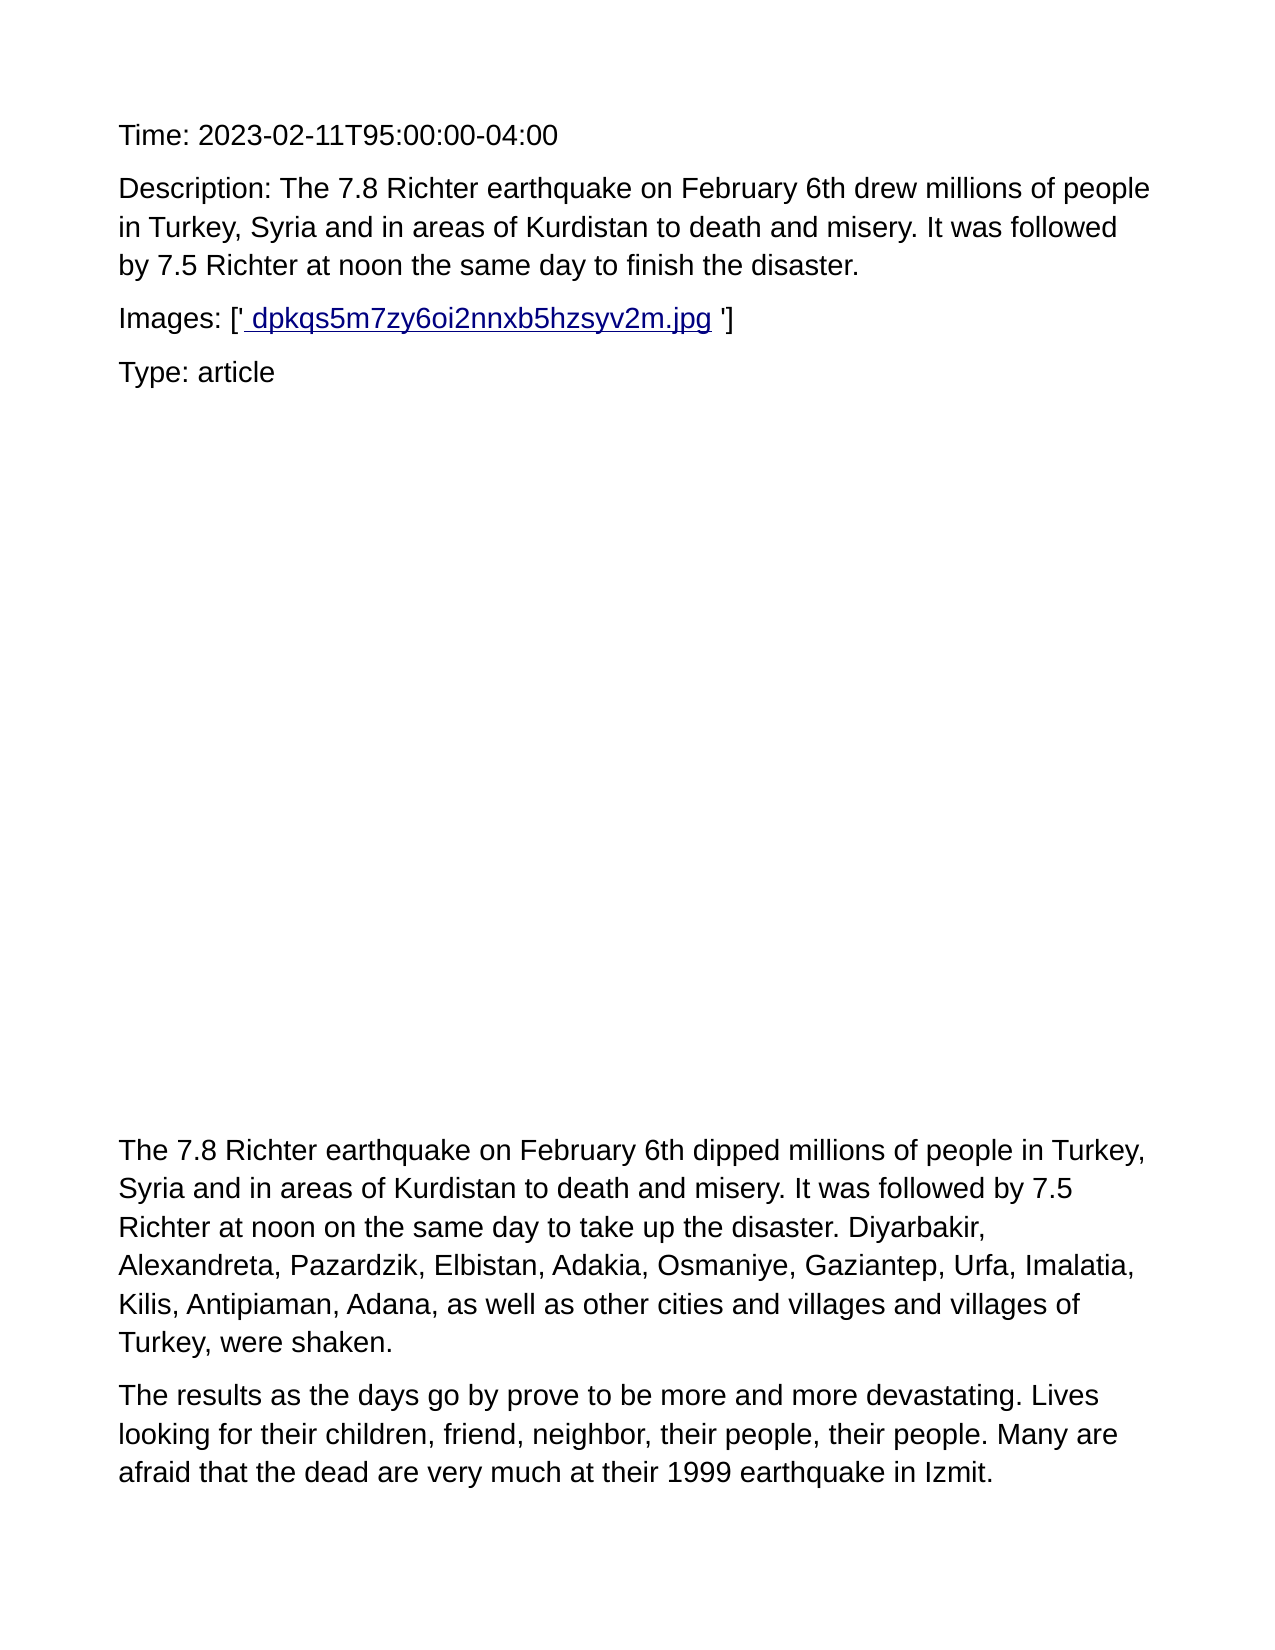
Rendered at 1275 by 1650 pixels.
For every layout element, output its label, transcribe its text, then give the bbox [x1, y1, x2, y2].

text Description: The 7.8 Richter earthquake on February 6th drew millions of people in Turkey, Syria and in areas of Kurdistan to death and misery. It was followed by 7.5 Richter at noon the same day to finish the disaster. [118, 171, 1157, 282]
text Time: 2023-02-11T95:00:00-04:00 [118, 118, 1157, 152]
text The results as the days go by prove to be more and more devastating. Lives looking for their children, friend, neighbor, their people, their people. Many are afraid that the dead are very much at their 1999 earthquake in Izmit. [118, 1378, 1157, 1489]
text The 7.8 Richter earthquake on February 6th dipped millions of people in Turkey, Syria and in areas of Kurdistan to death and misery. It was followed by 7.5 Richter at noon on the same day to take up the disaster. Diyarbakir, Alexandreta, Pazardzik, Elbistan, Adakia, Osmaniye, Gaziantep, Urfa, Imalatia, Kilis, Antipiaman, Adana, as well as other cities and villages and villages of Turkey, were shaken. [118, 408, 1157, 1359]
text Images: [' dpkqs5m7zy6oi2nnxb5hzsyv2m.jpg '] [118, 301, 1157, 335]
text Type: article [118, 354, 1157, 388]
